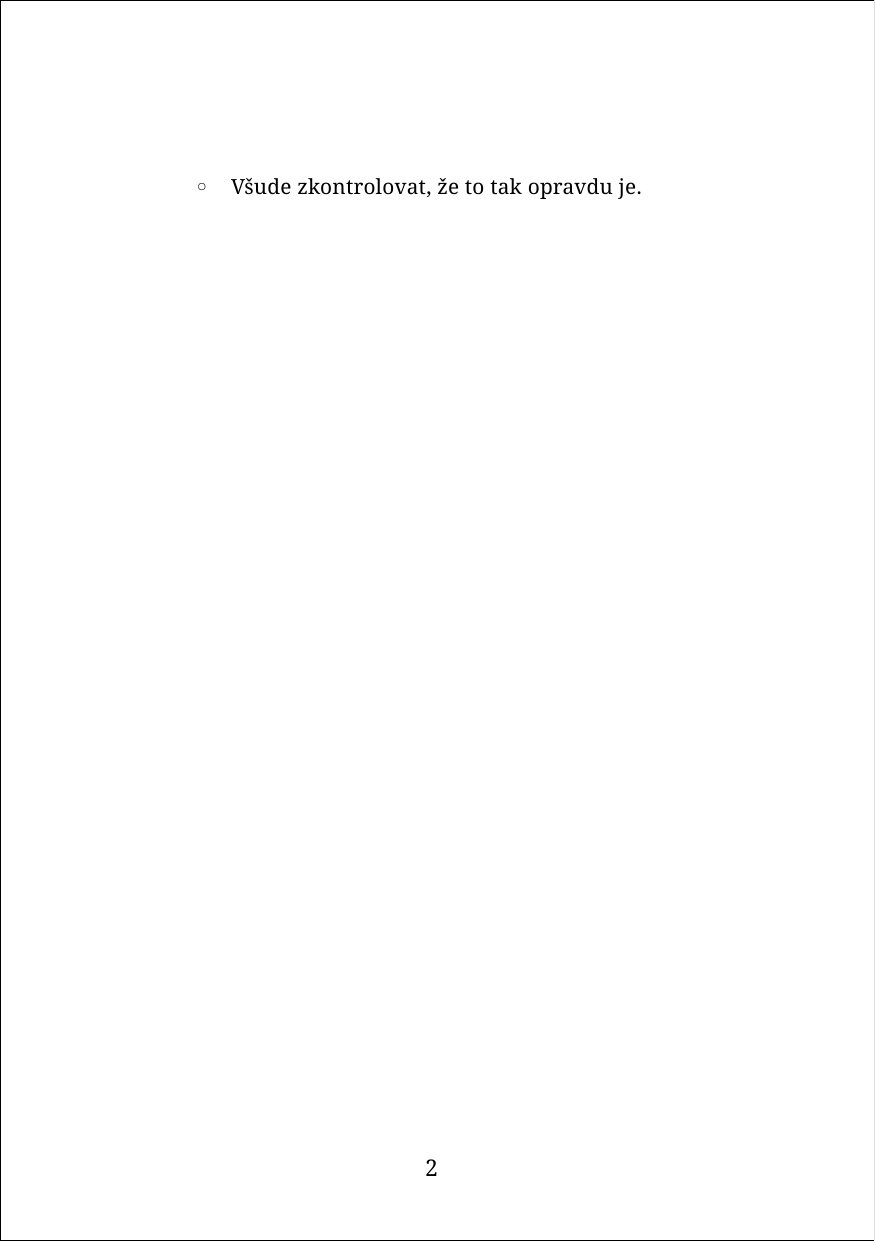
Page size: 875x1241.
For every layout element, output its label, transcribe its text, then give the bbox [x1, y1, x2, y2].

list Všude zkontrolovat, že to tak opravdu je. [193, 172, 756, 200]
